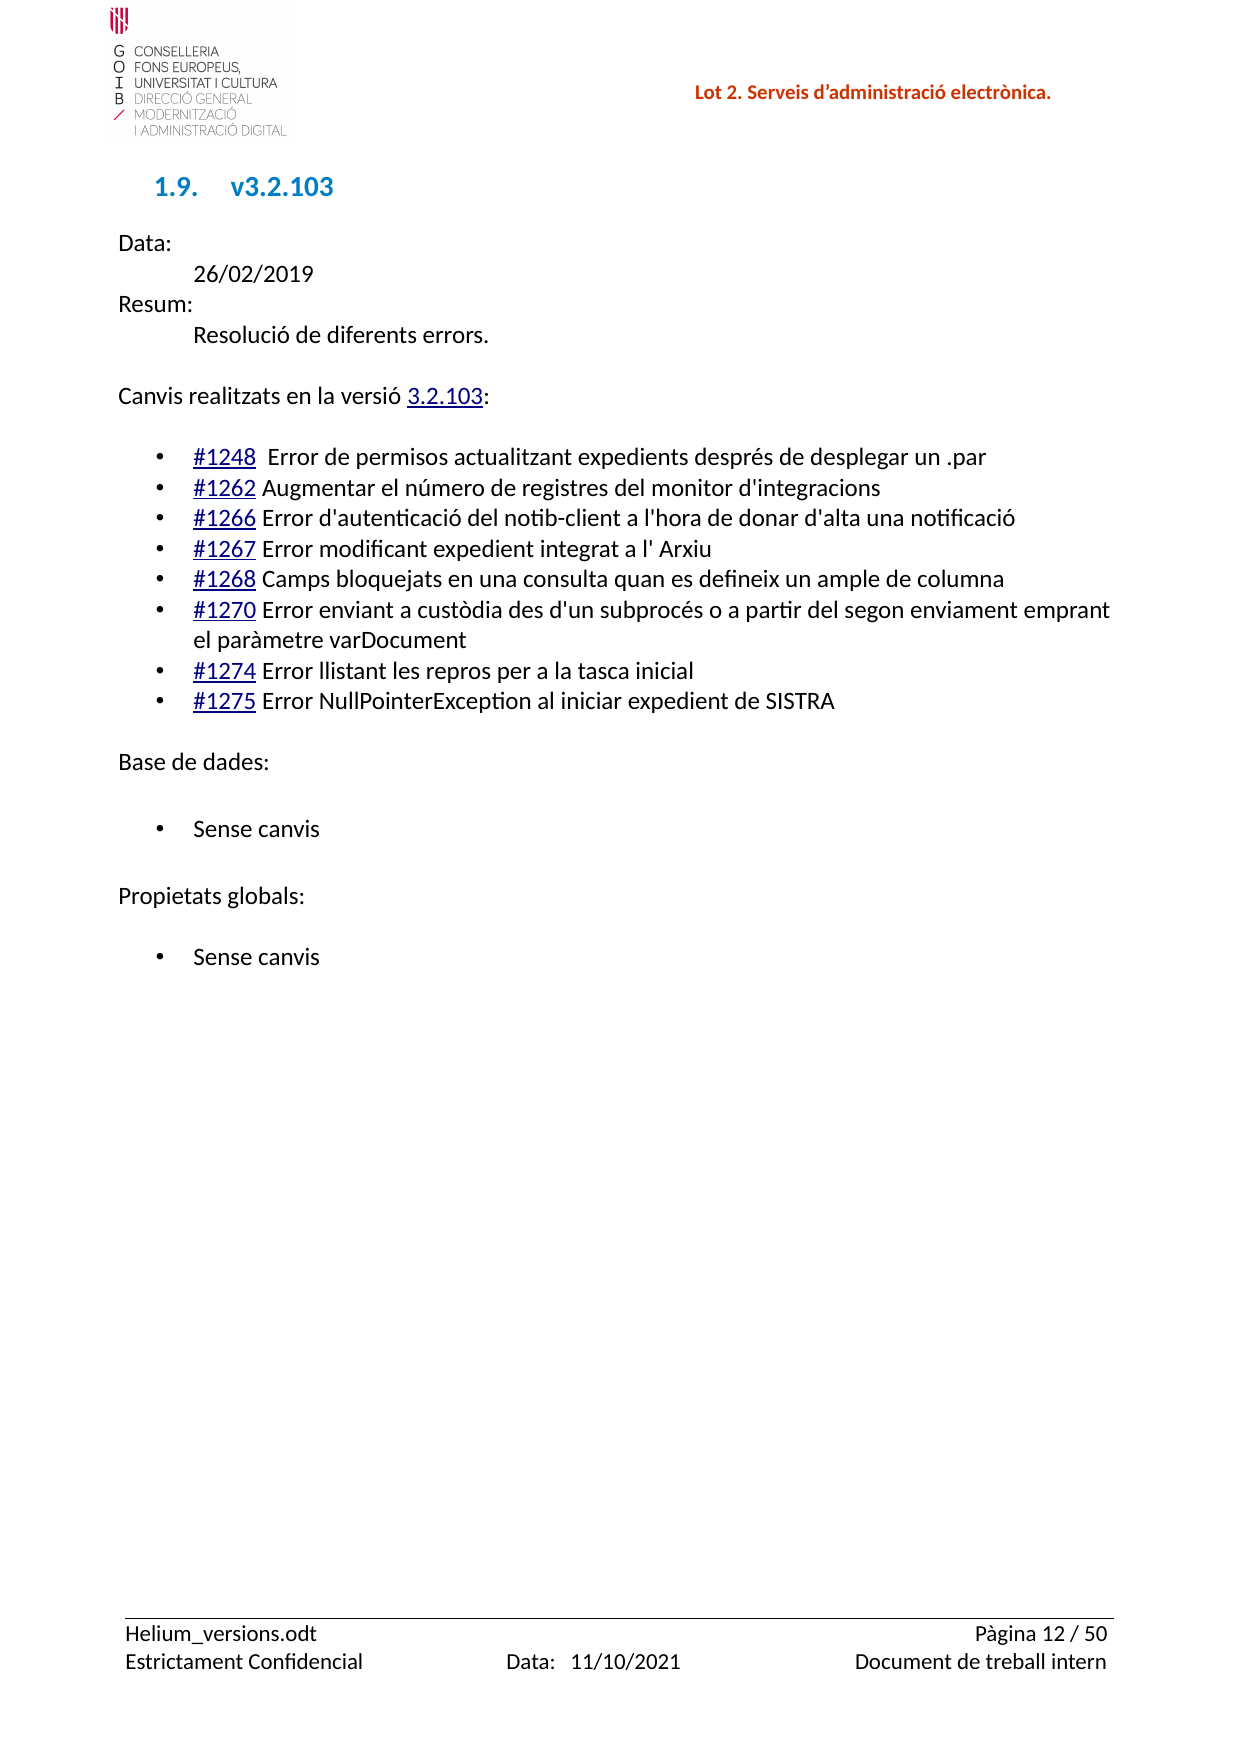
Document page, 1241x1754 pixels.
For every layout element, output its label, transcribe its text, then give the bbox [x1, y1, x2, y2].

list #1266 Error d'autenticació del notib-client a l'hora de donar d'alta una notificació [156, 502, 1122, 533]
list #1267 Error modificant expedient integrat a l' Arxiu [156, 533, 1122, 563]
text Base de dades: [118, 746, 1122, 777]
picture [100, 0, 297, 144]
text Data: [118, 228, 1122, 258]
list #1268 Camps bloquejats en una consulta quan es defineix un ample de columna [156, 563, 1122, 594]
text Resum: [118, 289, 1122, 319]
list Sense canvis [156, 941, 1122, 972]
text Canvis realitzats en la versió 3.2.103: [118, 380, 1122, 411]
list Sense canvis [156, 813, 1122, 844]
text 26/02/2019 [118, 258, 1122, 289]
text Propietats globals: [118, 880, 1122, 911]
list #1248 Error de permisos actualitzant expedients després de desplegar un .par [156, 441, 1122, 472]
text Resolució de diferents errors. [118, 319, 1122, 350]
list #1262 Augmentar el número de registres del monitor d'integracions [156, 472, 1122, 502]
subtitle v3.2.103 [153, 168, 1122, 204]
list #1270 Error enviant a custòdia des d'un subprocés o a partir del segon enviament emprant el paràmetre varDocument [156, 594, 1122, 655]
list #1275 Error NullPointerException al iniciar expedient de SISTRA [156, 685, 1122, 716]
list #1274 Error llistant les repros per a la tasca inicial [156, 655, 1122, 685]
